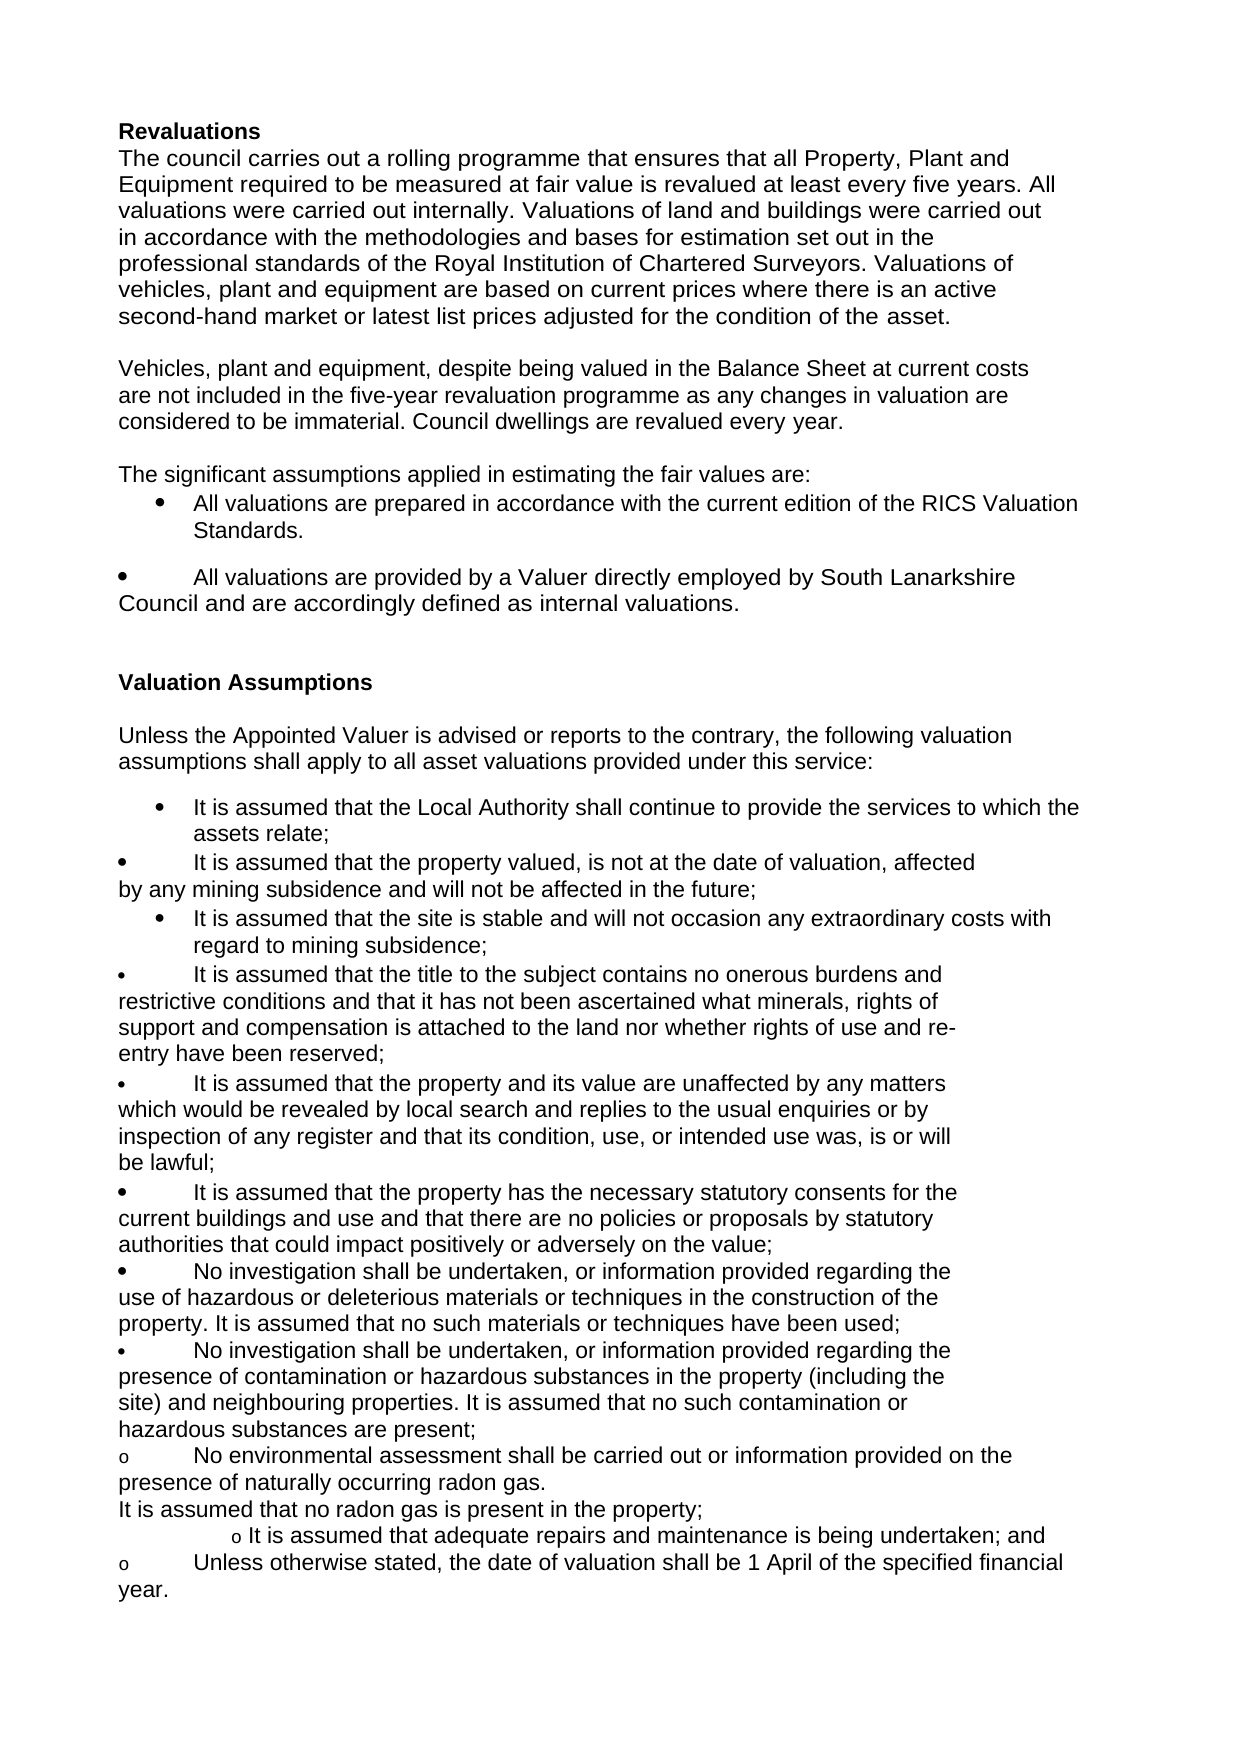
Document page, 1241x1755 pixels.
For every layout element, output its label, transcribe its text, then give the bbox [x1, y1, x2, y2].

list It is assumed that the property valued, is not at the date of valuation, affected by any mining subsidence and will not be affected in the future; [118, 849, 979, 902]
list It is assumed that the property and its value are unaffected by any matters which would be revealed by local search and replies to the usual enquiries or by inspection of any register and that its condition, use, or intended use was, is or will be lawful; [118, 1070, 969, 1175]
list No investigation shall be undertaken, or information provided regarding the presence of contamination or hazardous substances in the property (including the site) and neighbouring properties. It is assumed that no such contamination or hazardous substances are present; [118, 1337, 979, 1442]
list Unless otherwise stated, the date of valuation shall be 1 April of the specified financial year. [118, 1549, 1110, 1602]
list It is assumed that adequate repairs and maintenance is being undertaken; and [231, 1522, 1122, 1549]
subtitle Revaluations [118, 118, 1122, 144]
list It is assumed that the title to the subject contains no onerous burdens and restrictive conditions and that it has not been ascertained what minerals, rights of support and compensation is attached to the land nor whether rights of use and re-entry have been reserved; [118, 961, 983, 1067]
list No investigation shall be undertaken, or information provided regarding the use of hazardous or deleterious materials or techniques in the construction of the property. It is assumed that no such materials or techniques have been used; [118, 1258, 981, 1337]
subtitle Valuation Assumptions [118, 638, 1122, 695]
list It is assumed that the property has the necessary statutory consents for the current buildings and use and that there are no policies or proposals by statutory authorities that could impact positively or adversely on the value; [118, 1178, 970, 1258]
list All valuations are provided by a Valuer directly employed by South Lanarkshire Council and are accordingly defined as internal valuations. [118, 563, 1095, 617]
list No environmental assessment shall be carried out or information provided on the presence of naturally occurring radon gas. It is assumed that no radon gas is present in the property; [118, 1442, 1087, 1522]
list It is assumed that the site is stable and will not occasion any extraordinary costs with regard to mining subsidence; [156, 905, 1122, 958]
list All valuations are prepared in accordance with the current edition of the RICS Valuation Standards. [156, 490, 1122, 543]
list It is assumed that the Local Authority shall continue to provide the services to which the assets relate; [156, 793, 1122, 846]
text Unless the Appointed Valuer is advised or reports to the contrary, the following valuation assumptions shall apply to all asset valuations provided under this service: [118, 695, 1122, 774]
text The council carries out a rolling programme that ensures that all Property, Plant and Equipment required to be measured at fair value is revalued at least every five years. All valuations were carried out internally. Valuations of land and buildings were carried out in accordance with the methodologies and bases for estimation set out in the professional standards of the Royal Institution of Chartered Surveyors. Valuations of vehicles, plant and equipment are based on current prices where there is an active second-hand market or latest list prices adjusted for the condition of the asset. Vehicles, plant and equipment, despite being valued in the Balance Sheet at current costs are not included in the five-year revaluation programme as any changes in valuation are considered to be immaterial. Council dwellings are revalued every year. The significant assumptions applied in estimating the fair values are: [118, 144, 1066, 487]
